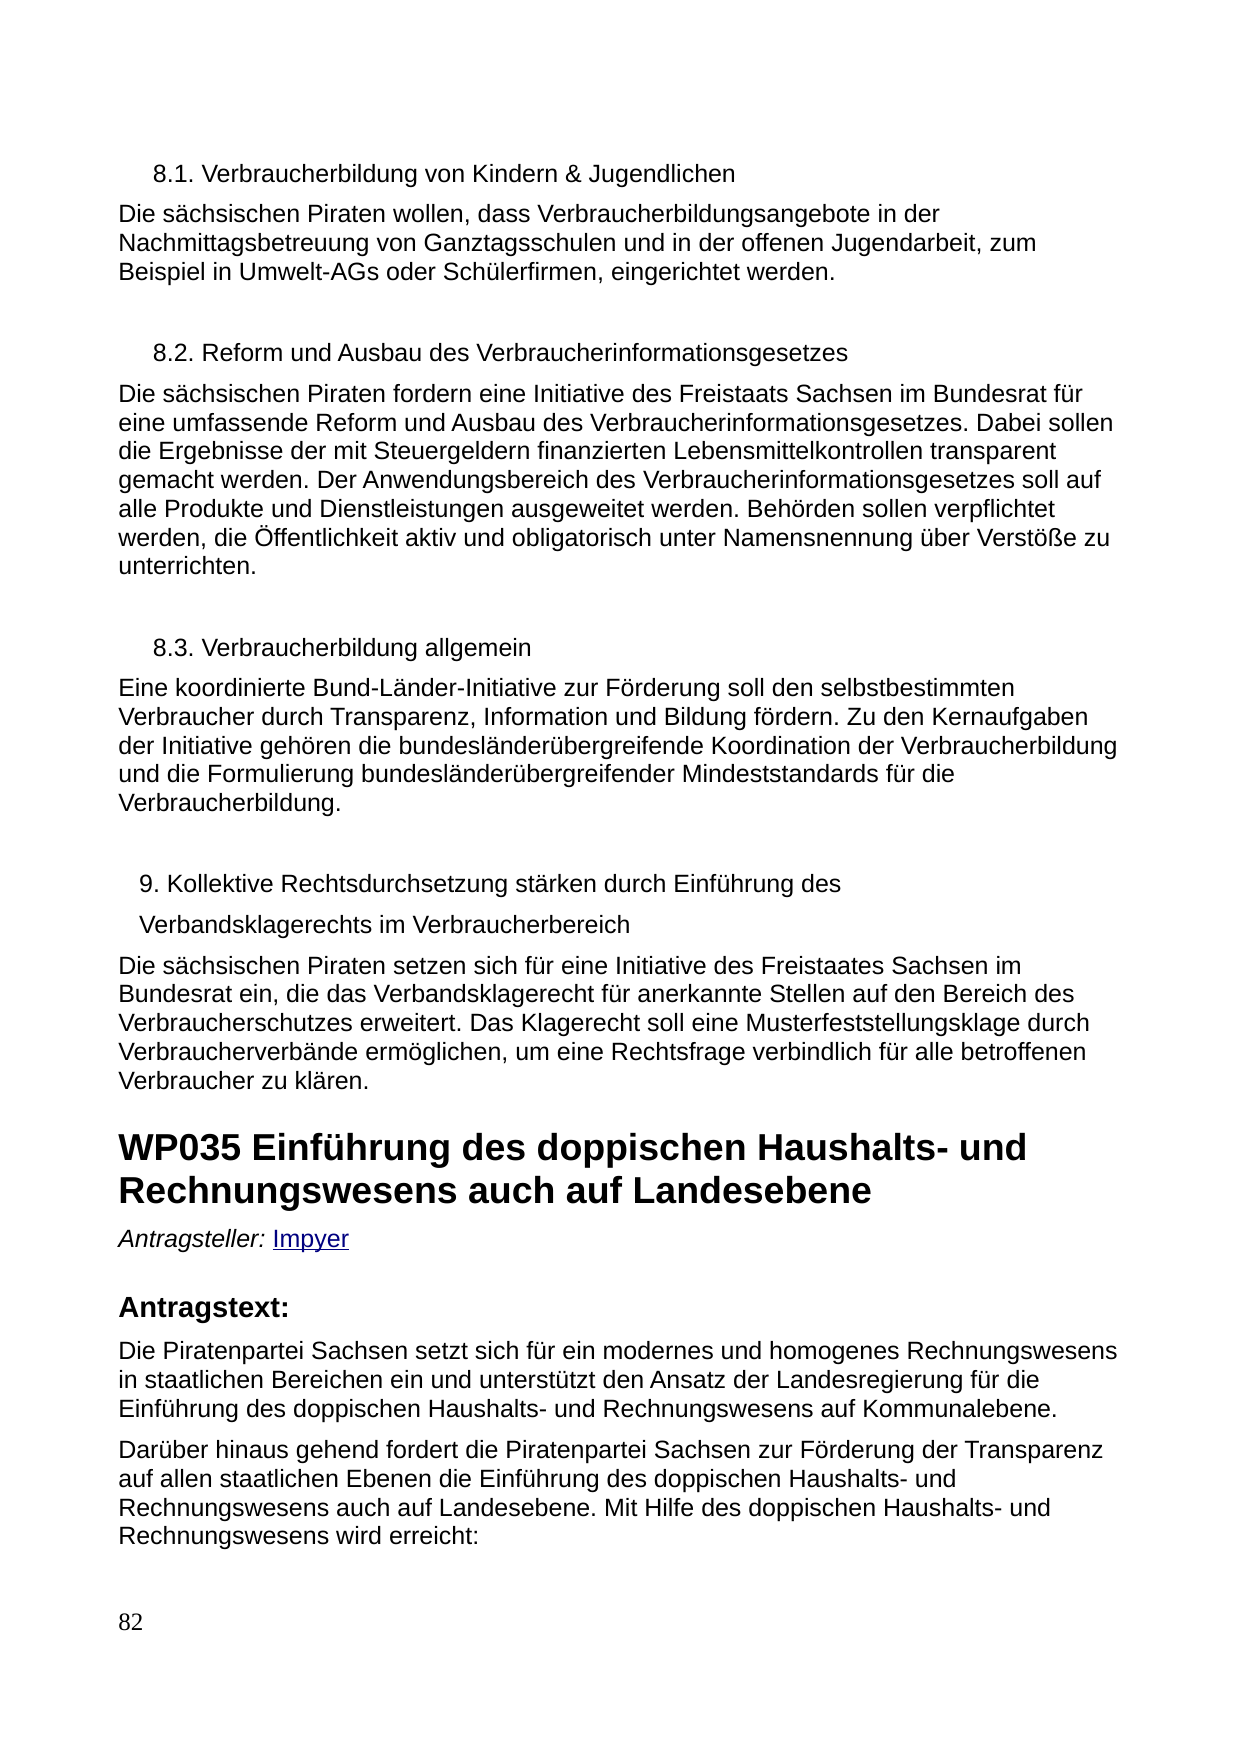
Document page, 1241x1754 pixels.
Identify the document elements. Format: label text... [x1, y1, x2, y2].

text 8.1. Verbraucherbildung von Kindern & Jugendlichen [118, 159, 1122, 187]
text Darüber hinaus gehend fordert die Piratenpartei Sachsen zur Förderung der Transparenz auf allen staatlichen Ebenen die Einführung des doppischen Haushalts‐ und Rechnungswesens auch auf Landesebene. Mit Hilfe des doppischen Haushalts‐ und Rechnungswesens wird erreicht: [118, 1435, 1122, 1550]
text 8.2. Reform und Ausbau des Verbraucherinformationsgesetzes [118, 338, 1122, 367]
text Die sächsischen Piraten wollen, dass Verbraucherbildungsangebote in der Nachmittagsbetreuung von Ganztagsschulen und in der offenen Jugendarbeit, zum Beispiel in Umwelt-AGs oder Schülerfirmen, eingerichtet werden. [118, 199, 1122, 286]
text Die sächsischen Piraten setzen sich für eine Initiative des Freistaates Sachsen im Bundesrat ein, die das Verbandsklagerecht für anerkannte Stellen auf den Bereich des Verbraucherschutzes erweitert. Das Klagerecht soll eine Musterfeststellungsklage durch Verbraucherverbände ermöglichen, um eine Rechtsfrage verbindlich für alle betroffenen Verbraucher zu klären. [118, 951, 1122, 1094]
text 9. Kollektive Rechtsdurchsetzung stärken durch Einführung des [118, 869, 1122, 898]
text Eine koordinierte Bund-Länder-Initiative zur Förderung soll den selbstbestimmten Verbraucher durch Transparenz, Information und Bildung fördern. Zu den Kernaufgaben der Initiative gehören die bundesländerübergreifende Koordination der Verbraucherbildung und die Formulierung bundesländerübergreifender Mindeststandards für die Verbraucherbildung. [118, 673, 1122, 817]
text Die sächsischen Piraten fordern eine Initiative des Freistaats Sachsen im Bundesrat für eine umfassende Reform und Ausbau des Verbraucherinformationsgesetzes. Dabei sollen die Ergebnisse der mit Steuergeldern finanzierten Lebensmittelkontrollen transparent gemacht werden. Der Anwendungsbereich des Verbraucherinformationsgesetzes soll auf alle Produkte und Dienstleistungen ausgeweitet werden. Behörden sollen verpflichtet werden, die Öffentlichkeit aktiv und obligatorisch unter Namensnennung über Verstöße zu unterrichten. [118, 379, 1122, 580]
subtitle Antragstext: [118, 1290, 1122, 1324]
text Antragsteller: Impyer [118, 1224, 1122, 1253]
text 8.3. Verbraucherbildung allgemein [118, 632, 1122, 661]
text Die Piratenpartei Sachsen setzt sich für ein modernes und homogenes Rechnungswesens in staatlichen Bereichen ein und unterstützt den Ansatz der Landesregierung für die Einführung des doppischen Haushalts‐ und Rechnungswesens auf Kommunalebene. [118, 1336, 1122, 1423]
subtitle WP035 Einführung des doppischen Haushalts‐ und Rechnungswesens auch auf Landesebene [118, 1125, 1122, 1212]
text Verbandsklagerechts im Verbraucherbereich [118, 910, 1122, 939]
